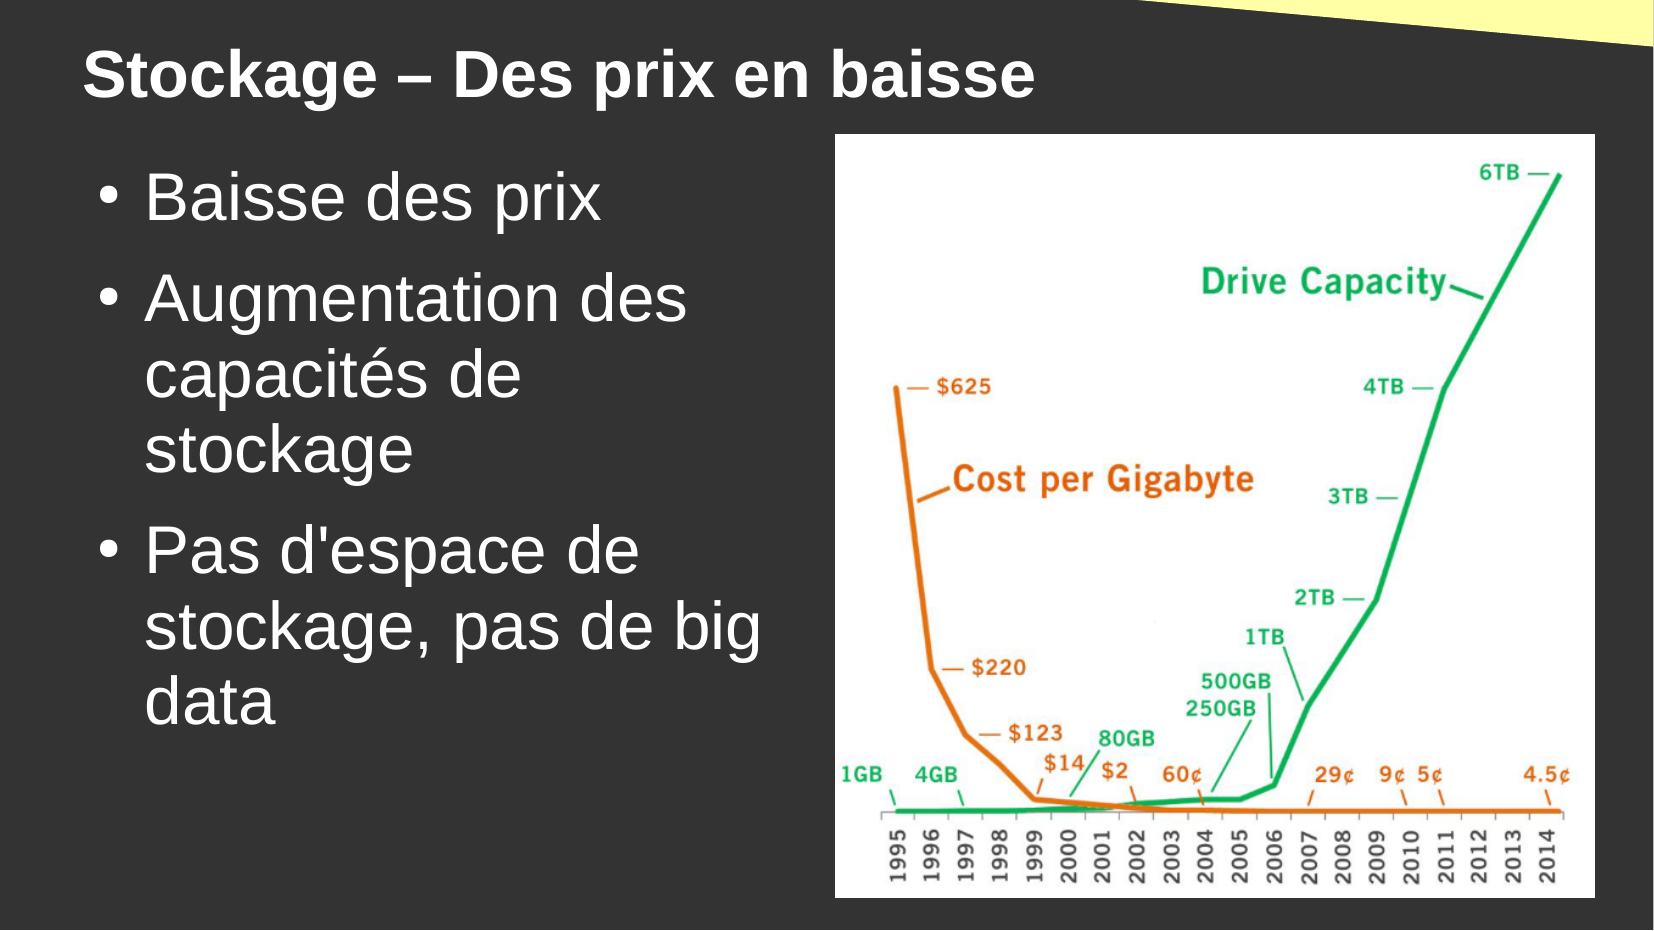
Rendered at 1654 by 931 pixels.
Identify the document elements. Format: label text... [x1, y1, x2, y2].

list Baisse des prix Augmentation des capacités de stockage Pas d'espace de stockage, pas de big data [80, 159, 780, 745]
picture [835, 134, 1595, 898]
text_box [1137, 0, 1654, 47]
title Stockage – Des prix en baisse [82, 37, 1241, 119]
